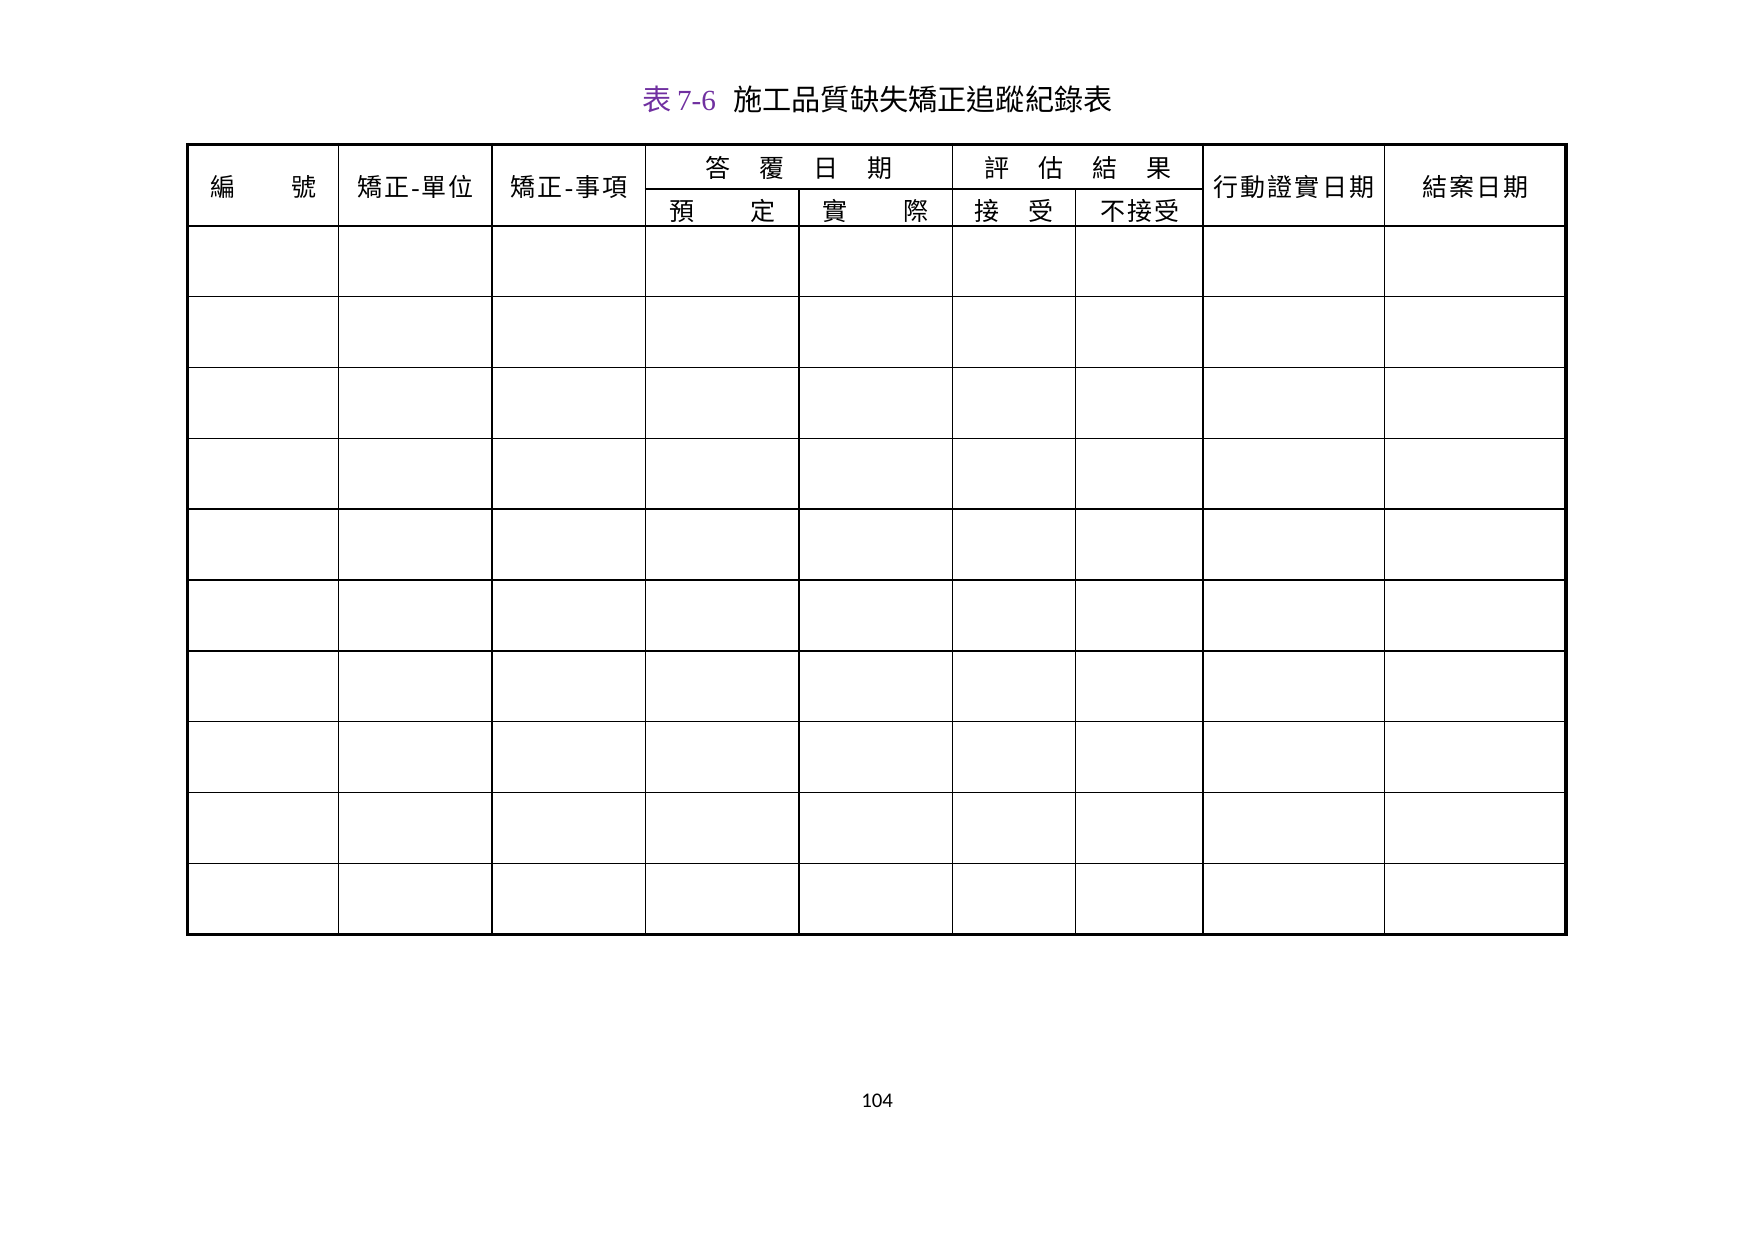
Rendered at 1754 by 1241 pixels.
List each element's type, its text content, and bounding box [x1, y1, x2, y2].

table_cell [800, 227, 952, 296]
table_cell [189, 227, 338, 296]
table_header 矯正-事項 [493, 146, 645, 225]
table_cell [1204, 510, 1384, 579]
table_cell [339, 864, 491, 933]
table_cell [953, 581, 1075, 650]
table_cell [339, 652, 491, 721]
table_cell [953, 439, 1075, 508]
table_cell [1076, 368, 1202, 437]
table_cell [800, 581, 952, 650]
table_cell [189, 297, 338, 367]
table_cell [953, 227, 1075, 296]
table_cell [1204, 368, 1384, 437]
table_cell [1385, 297, 1564, 367]
table_cell [339, 297, 491, 367]
table_cell [493, 793, 645, 862]
table_cell [800, 297, 952, 367]
table_cell [1385, 581, 1564, 650]
table_cell [339, 510, 491, 579]
table_cell [953, 864, 1075, 933]
table_cell [1076, 439, 1202, 508]
table_cell [493, 297, 645, 367]
table_cell [1385, 652, 1564, 721]
table_cell [800, 439, 952, 508]
table_cell [646, 864, 798, 933]
table_cell [1204, 227, 1384, 296]
text 表7-6 施工品質缺失矯正追蹤紀錄表 [177, 89, 1577, 116]
table_cell [1076, 652, 1202, 721]
table_cell [800, 793, 952, 862]
table_cell [1076, 581, 1202, 650]
table_cell 實 際 [800, 190, 952, 225]
table_cell [339, 793, 491, 862]
table_cell 不接受 [1076, 190, 1202, 225]
table_cell [1385, 227, 1564, 296]
table_header 結案日期 [1385, 146, 1564, 225]
table_cell [1385, 439, 1564, 508]
table_cell [189, 581, 338, 650]
table_cell [646, 722, 798, 792]
table_header 行動證實日期 [1204, 146, 1384, 225]
table_cell [800, 864, 952, 933]
table_cell [1204, 297, 1384, 367]
table_cell [1385, 368, 1564, 437]
table_cell [1076, 227, 1202, 296]
table_cell [339, 722, 491, 792]
table_cell [953, 510, 1075, 579]
table_cell [339, 368, 491, 437]
table_cell 接 受 [953, 190, 1075, 225]
table_cell [493, 510, 645, 579]
table_header 矯正-單位 [339, 146, 491, 225]
table_cell [1076, 510, 1202, 579]
table_cell [953, 722, 1075, 792]
table_cell [1076, 722, 1202, 792]
table_cell [189, 722, 338, 792]
table_cell [493, 722, 645, 792]
table_cell [953, 368, 1075, 437]
table_cell [493, 581, 645, 650]
table_cell [646, 581, 798, 650]
table_cell [1204, 793, 1384, 862]
table_cell [1385, 864, 1564, 933]
table_cell [646, 652, 798, 721]
table_cell [493, 652, 645, 721]
table_cell [800, 368, 952, 437]
table_cell [189, 510, 338, 579]
table_header 編 號 [189, 146, 338, 225]
table_cell [646, 227, 798, 296]
table_cell [953, 652, 1075, 721]
table_cell [189, 439, 338, 508]
table_cell [189, 368, 338, 437]
table_cell [1204, 439, 1384, 508]
table_cell [1385, 793, 1564, 862]
table_cell [339, 227, 491, 296]
table_cell [1204, 722, 1384, 792]
table_cell [646, 510, 798, 579]
table_cell [800, 652, 952, 721]
table_cell [189, 864, 338, 933]
table_cell [953, 793, 1075, 862]
table_cell [339, 581, 491, 650]
table_cell [953, 297, 1075, 367]
table_cell [1076, 864, 1202, 933]
table_cell [493, 864, 645, 933]
table_cell [1076, 793, 1202, 862]
table_cell [646, 439, 798, 508]
table_cell 預 定 [646, 190, 798, 225]
table_cell [1076, 297, 1202, 367]
table_header 評 估 結 果 [953, 146, 1202, 188]
table_header 答 覆 日 期 [646, 146, 952, 188]
table_cell [1204, 652, 1384, 721]
table_cell [1385, 722, 1564, 792]
table_cell [800, 510, 952, 579]
table_cell [646, 793, 798, 862]
table_cell [189, 793, 338, 862]
table_cell [339, 439, 491, 508]
table_cell [800, 722, 952, 792]
table_cell [1204, 864, 1384, 933]
table_cell [493, 439, 645, 508]
table_cell [493, 227, 645, 296]
table_cell [493, 368, 645, 437]
table_cell [646, 368, 798, 437]
table_cell [1385, 510, 1564, 579]
table_cell [189, 652, 338, 721]
table_cell [1204, 581, 1384, 650]
table_cell [646, 297, 798, 367]
